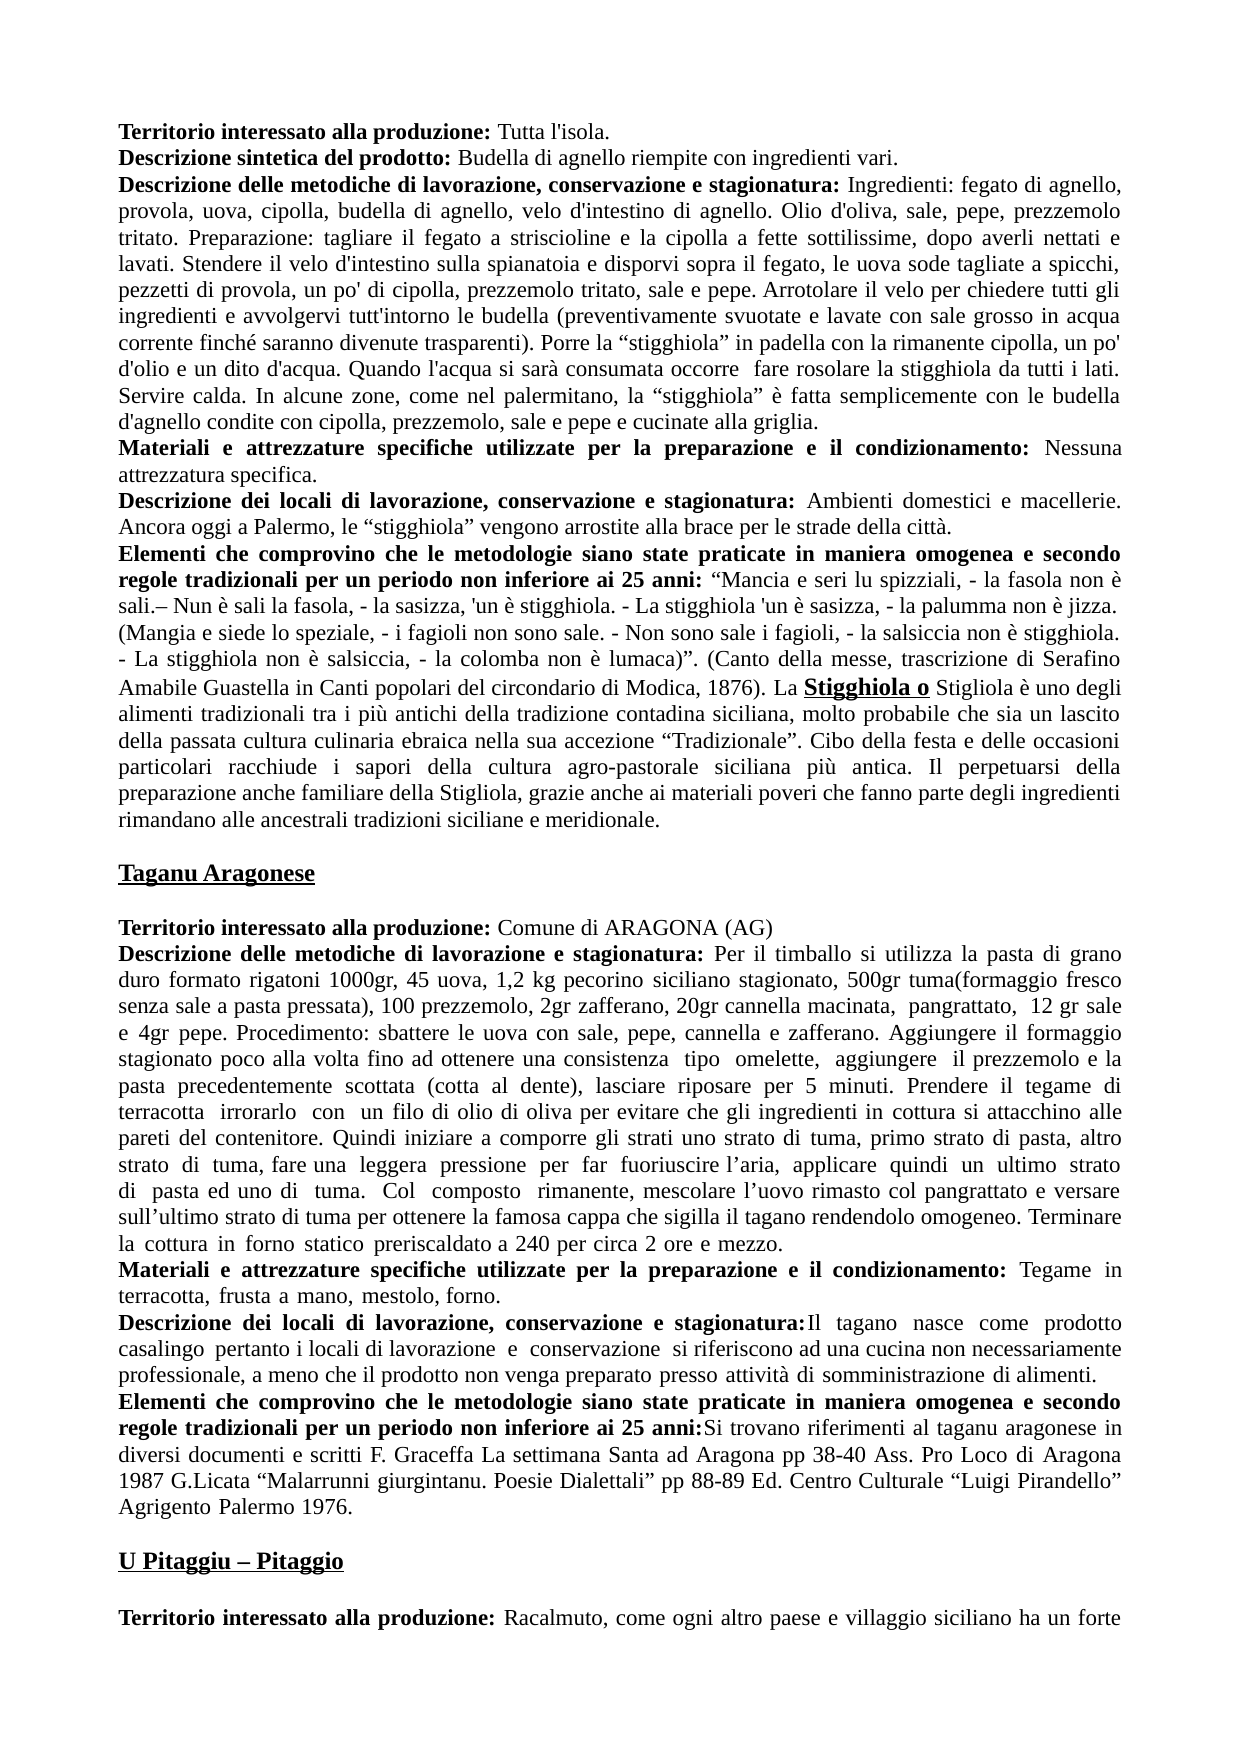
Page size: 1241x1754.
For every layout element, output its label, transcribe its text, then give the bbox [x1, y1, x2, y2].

text Descrizione dei locali di lavorazione, conservazione e stagionatura:Il tagano nasce come prodotto casalingo pertanto i locali di lavorazione e conservazione si riferiscono ad una cucina non necessariamente professionale, a meno che il prodotto non venga preparato presso attività di somministrazione di alimenti. [118, 1309, 1122, 1388]
text Territorio interessato alla produzione: Racalmuto, come ogni altro paese e villaggio siciliano ha un forte [118, 1603, 1122, 1630]
text Elementi che comprovino che le metodologie siano state praticate in maniera omogenea e secondo regole tradizionali per un periodo non inferiore ai 25 anni:Si trovano riferimenti al taganu aragonese in diversi documenti e scritti F. Graceffa La settimana Santa ad Aragona pp 38-40 Ass. Pro Loco di Aragona 1987 G.Licata “Malarrunni giurgintanu. Poesie Dialettali” pp 88-89 Ed. Centro Culturale “Luigi Pirandello” Agrigento Palermo 1976. [118, 1388, 1122, 1520]
text Descrizione dei locali di lavorazione, conservazione e stagionatura: Ambienti domestici e macellerie. Ancora oggi a Palermo, le “stigghiola” vengono arrostite alla brace per le strade della città. [118, 487, 1122, 540]
text U Pitaggiu – Pitaggio [118, 1546, 1122, 1575]
text Descrizione delle metodiche di lavorazione, conservazione e stagionatura: Ingredienti: fegato di agnello, provola, uova, cipolla, budella di agnello, velo d'intestino di agnello. Olio d'oliva, sale, pepe, prezzemolo tritato. Preparazione: tagliare il fegato a striscioline e la cipolla a fette sottilissime, dopo averli nettati e lavati. Stendere il velo d'intestino sulla spianatoia e disporvi sopra il fegato, le uova sode tagliate a spicchi, pezzetti di provola, un po' di cipolla, prezzemolo tritato, sale e pepe. Arrotolare il velo per chiedere tutti gli ingredienti e avvolgervi tutt'intorno le budella (preventivamente svuotate e lavate con sale grosso in acqua corrente finché saranno divenute trasparenti). Porre la “stigghiola” in padella con la rimanente cipolla, un po' d'olio e un dito d'acqua. Quando l'acqua si sarà consumata occorre fare rosolare la stigghiola da tutti i lati. Servire calda. In alcune zone, come nel palermitano, la “stigghiola” è fatta semplicemente con le budella d'agnello condite con cipolla, prezzemolo, sale e pepe e cucinate alla griglia. [118, 171, 1122, 434]
text Descrizione sintetica del prodotto: Budella di agnello riempite con ingredienti vari. [118, 144, 1122, 171]
text Descrizione delle metodiche di lavorazione e stagionatura: Per il timballo si utilizza la pasta di grano duro formato rigatoni 1000gr, 45 uova, 1,2 kg pecorino siciliano stagionato, 500gr tuma(formaggio fresco senza sale a pasta pressata), 100 prezzemolo, 2gr zafferano, 20gr cannella macinata, pangrattato, 12 gr sale e 4gr pepe. Procedimento: sbattere le uova con sale, pepe, cannella e zafferano. Aggiungere il formaggio stagionato poco alla volta fino ad ottenere una consistenza tipo omelette, aggiungere il prezzemolo e la pasta precedentemente scottata (cotta al dente), lasciare riposare per 5 minuti. Prendere il tegame di terracotta irrorarlo con un filo di olio di oliva per evitare che gli ingredienti in cottura si attacchino alle pareti del contenitore. Quindi iniziare a comporre gli strati uno strato di tuma, primo strato di pasta, altro strato di tuma, fare una leggera pressione per far fuoriuscire l’aria, applicare quindi un ultimo strato di pasta ed uno di tuma. Col composto rimanente, mescolare l’uovo rimasto col pangrattato e versare sull’ultimo strato di tuma per ottenere la famosa cappa che sigilla il tagano rendendolo omogeneo. Terminare la cottura in forno statico preriscaldato a 240 per circa 2 ore e mezzo. [118, 940, 1122, 1256]
text (Mangia e siede lo speziale, - i fagioli non sono sale. - Non sono sale i fagioli, - la salsiccia non è stigghiola. - La stigghiola non è salsiccia, - la colomba non è lumaca)”. (Canto della messe, trascrizione di Serafino Amabile Guastella in Canti popolari del circondario di Modica, 1876). La Stigghiola o Stigliola è uno degli alimenti tradizionali tra i più antichi della tradizione contadina siciliana, molto probabile che sia un lascito della passata cultura culinaria ebraica nella sua accezione “Tradizionale”. Cibo della festa e delle occasioni particolari racchiude i sapori della cultura agro-pastorale siciliana più antica. Il perpetuarsi della preparazione anche familiare della Stigliola, grazie anche ai materiali poveri che fanno parte degli ingredienti rimandano alle ancestrali tradizioni siciliane e meridionale. [118, 619, 1122, 832]
text Territorio interessato alla produzione: Tutta l'isola. [118, 118, 1122, 144]
text Elementi che comprovino che le metodologie siano state praticate in maniera omogenea e secondo regole tradizionali per un periodo non inferiore ai 25 anni: “Mancia e seri lu spizziali, - la fasola non è sali.– Nun è sali la fasola, - la sasizza, 'un è stigghiola. - La stigghiola 'un è sasizza, - la palumma non è jizza. [118, 540, 1122, 619]
text Materiali e attrezzature specifiche utilizzate per la preparazione e il condizionamento: Tegame in terracotta, frusta a mano, mestolo, forno. [118, 1256, 1122, 1309]
text Materiali e attrezzature specifiche utilizzate per la preparazione e il condizionamento: Nessuna attrezzatura specifica. [118, 434, 1122, 487]
text Taganu Aragonese [118, 858, 1122, 887]
text Territorio interessato alla produzione: Comune di ARAGONA (AG) [118, 913, 1122, 940]
